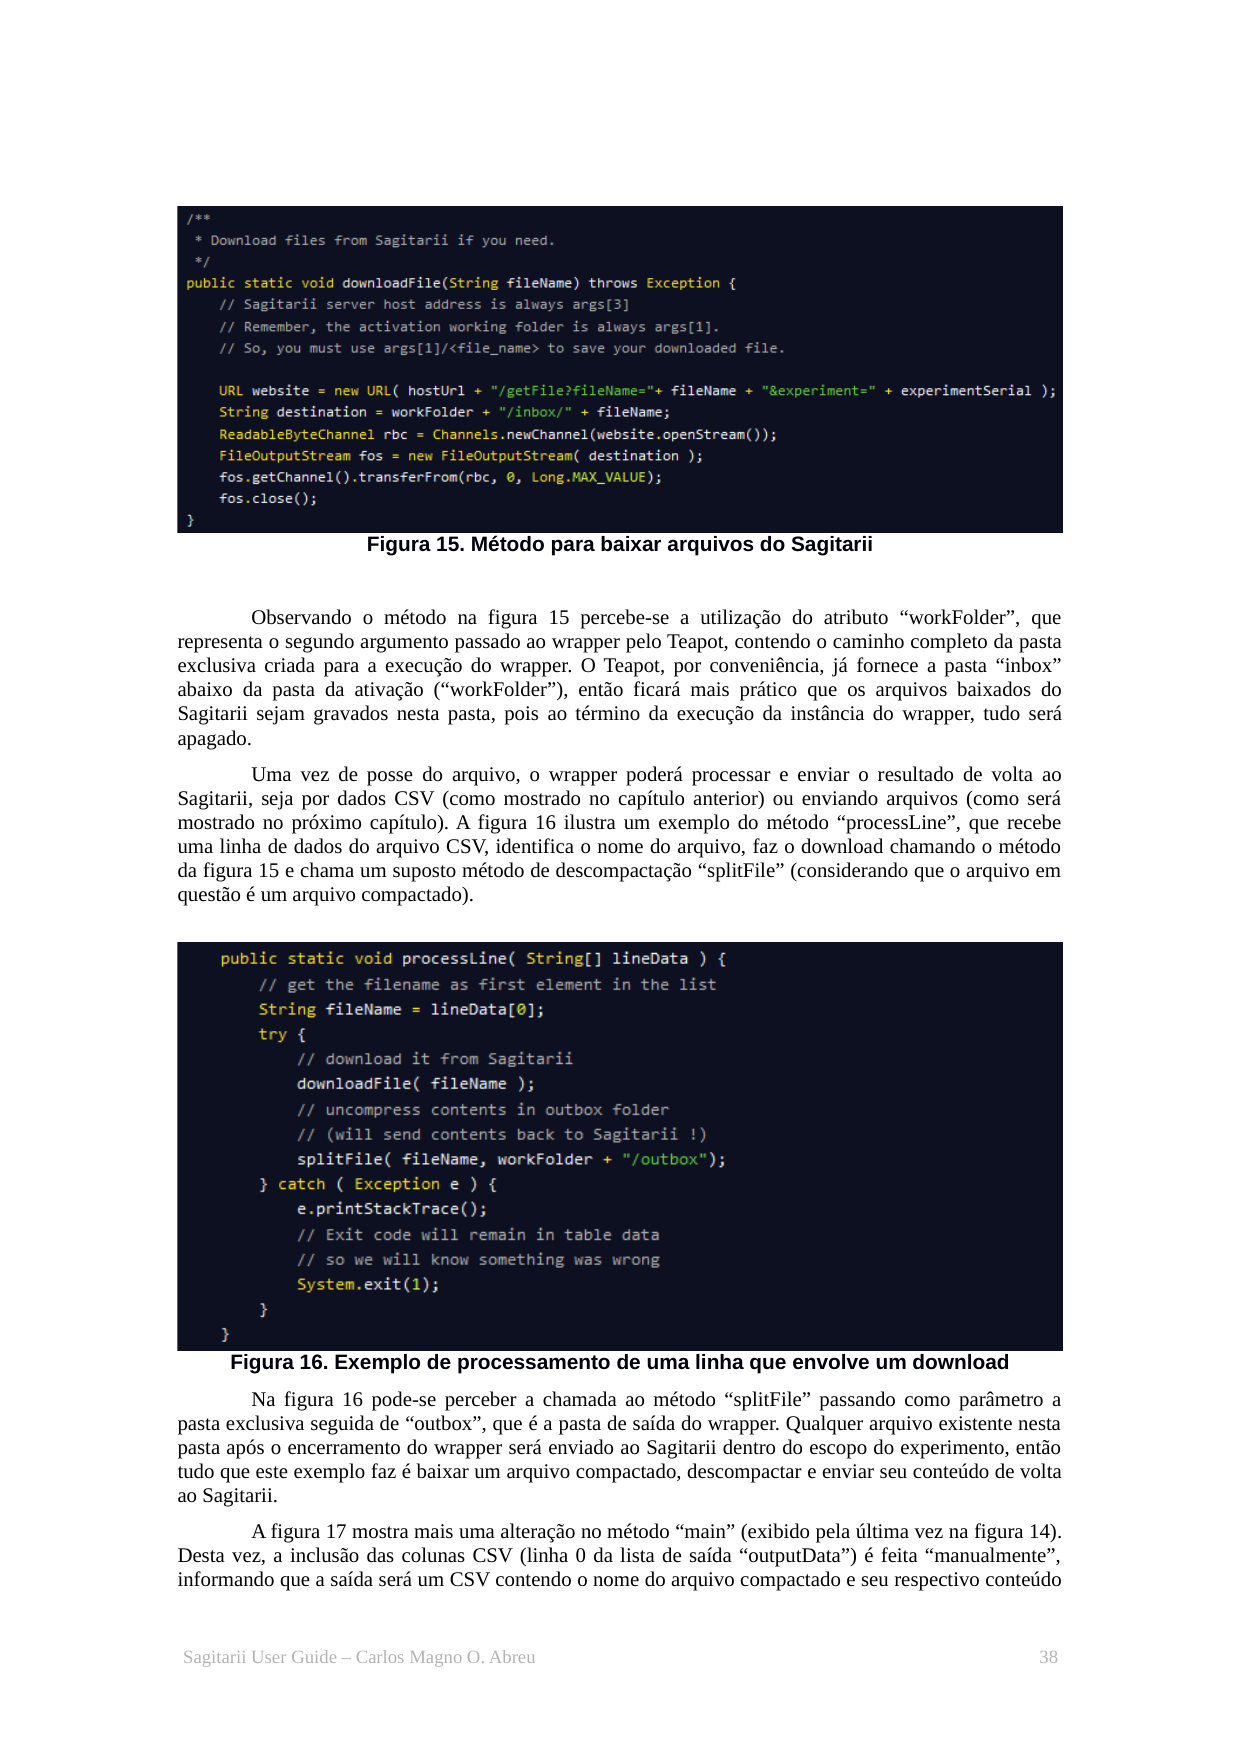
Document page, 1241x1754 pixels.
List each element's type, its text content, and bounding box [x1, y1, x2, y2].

text Figura 15. Método para baixar arquivos do Sagitarii [224, 533, 1016, 556]
text Uma vez de posse do arquivo, o wrapper poderá processar e enviar o resultado de volta ao Sagitarii, seja por dados CSV (como mostrado no capítulo anterior) ou enviando arquivos (como será mostrado no próximo capítulo). A figura 16 ilustra um exemplo do método “processLine”, que recebe uma linha de dados do arquivo CSV, identifica o nome do arquivo, faz o download chamando o método da figura 15 e chama um suposto método de descompactação “splitFile” (considerando que o arquivo em questão é um arquivo compactado). [177, 762, 1063, 906]
text Na figura 16 pode-se perceber a chamada ao método “splitFile” passando como parâmetro a pasta exclusiva seguida de “outbox”, que é a pasta de saída do wrapper. Qualquer arquivo existente nesta pasta após o encerramento do wrapper será enviado ao Sagitarii dentro do escopo do experimento, então tudo que este exemplo faz é baixar um arquivo compactado, descompactar e enviar seu conteúdo de volta ao Sagitarii. [177, 1387, 1063, 1507]
text Observando o método na figura 15 percebe-se a utilização do atributo “workFolder”, que representa o segundo argumento passado ao wrapper pelo Teapot, contendo o caminho completo da pasta exclusiva criada para a execução do wrapper. O Teapot, por conveniência, já fornece a pasta “inbox” abaixo da pasta da ativação (“workFolder”), então ficará mais prático que os arquivos baixados do Sagitarii sejam gravados nesta pasta, pois ao término da execução da instância do wrapper, tudo será apagado. [177, 605, 1063, 749]
text A figura 17 mostra mais uma alteração no método “main” (exibido pela última vez na figura 14). Desta vez, a inclusão das colunas CSV (linha 0 da lista de saída “outputData”) é feita “manualmente”, informando que a saída será um CSV contendo o nome do arquivo compactado e seu respectivo conteúdo [177, 1519, 1063, 1591]
text Figura 16. Exemplo de processamento de uma linha que envolve um download [224, 1351, 1016, 1374]
